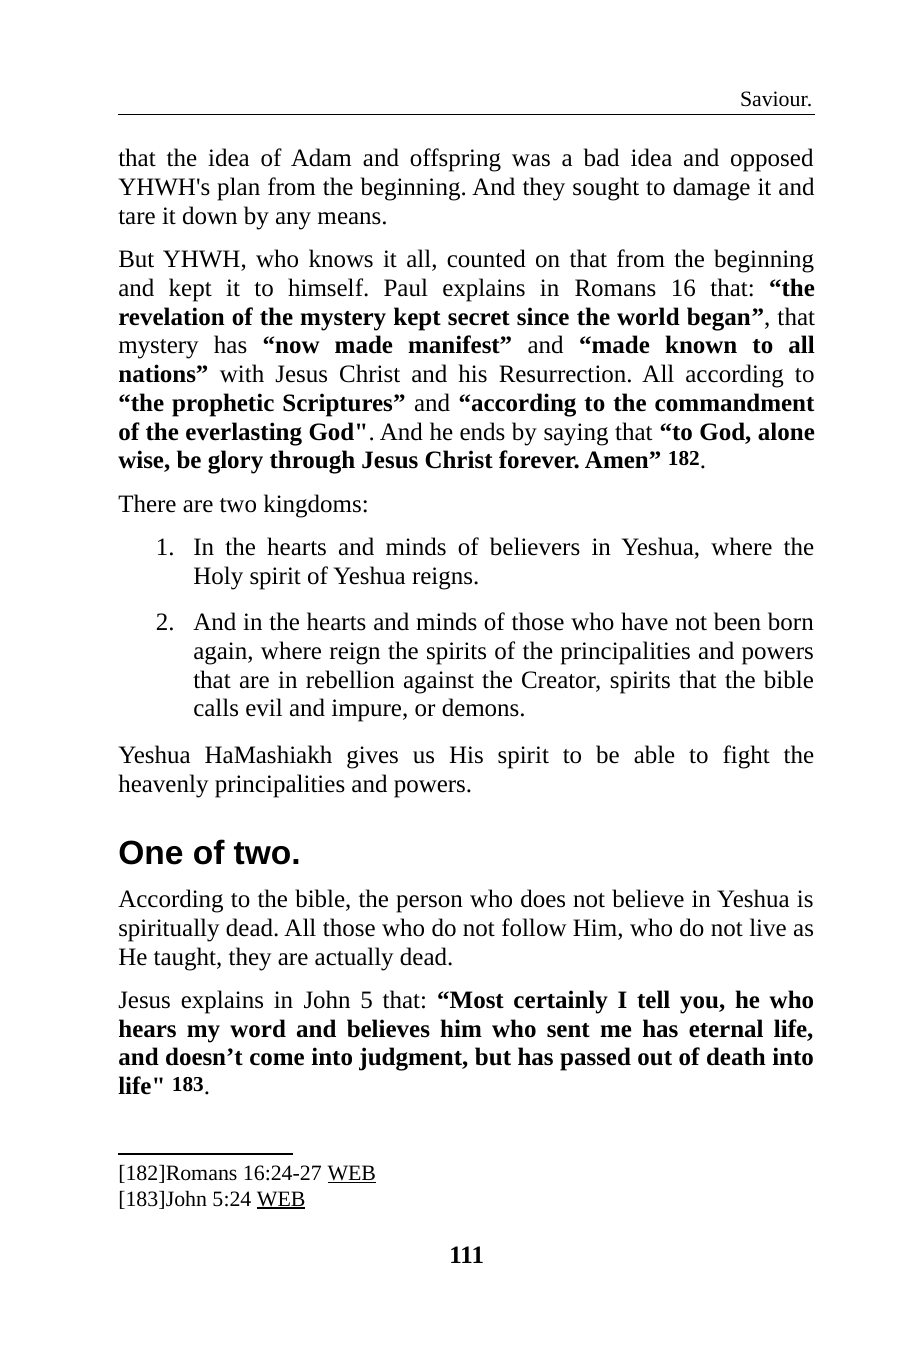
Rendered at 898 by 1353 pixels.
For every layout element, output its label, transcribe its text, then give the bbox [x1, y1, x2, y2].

text John 5:24 WEB [118, 1186, 815, 1211]
list And in the hearts and minds of those who have not been born again, where reign the spirits of the principalities and powers that are in rebellion against the Creator, spirits that the bible calls evil and impure, or demons. [156, 607, 815, 722]
text Romans 16:24-27 WEB [118, 1160, 815, 1186]
subtitle One of two. [118, 833, 815, 872]
text There are two kingdoms: [118, 489, 815, 517]
list In the hearts and minds of believers in Yeshua, where the Holy spirit of Yeshua reigns. [156, 532, 815, 589]
text According to the bible, the person who does not believe in Yeshua is spiritually dead. All those who do not follow Him, who do not live as He taught, they are actually dead. [118, 884, 815, 970]
text Yeshua HaMashiakh gives us His spirit to be able to fight the heavenly principalities and powers. [118, 740, 815, 797]
text But YHWH, who knows it all, counted on that from the beginning and kept it to himself. Paul explains in Romans 16 that: “the revelation of the mystery kept secret since the world began”, that mystery has “now made manifest” and “made known to all nations” with Jesus Christ and his Resurrection. All according to “the prophetic Scriptures” and “according to the commandment of the everlasting God". And he ends by saying that “to God, alone wise, be glory through Jesus Christ forever. Amen” . [118, 244, 815, 474]
text Jesus explains in John 5 that: “Most certainly I tell you, he who hears my word and believes him who sent me has eternal life, and doesn’t come into judgment, but has passed out of death into life" . [118, 985, 815, 1100]
text that the idea of Adam and offspring was a bad idea and opposed YHWH's plan from the beginning. And they sought to damage it and tare it down by any means. [118, 143, 815, 229]
